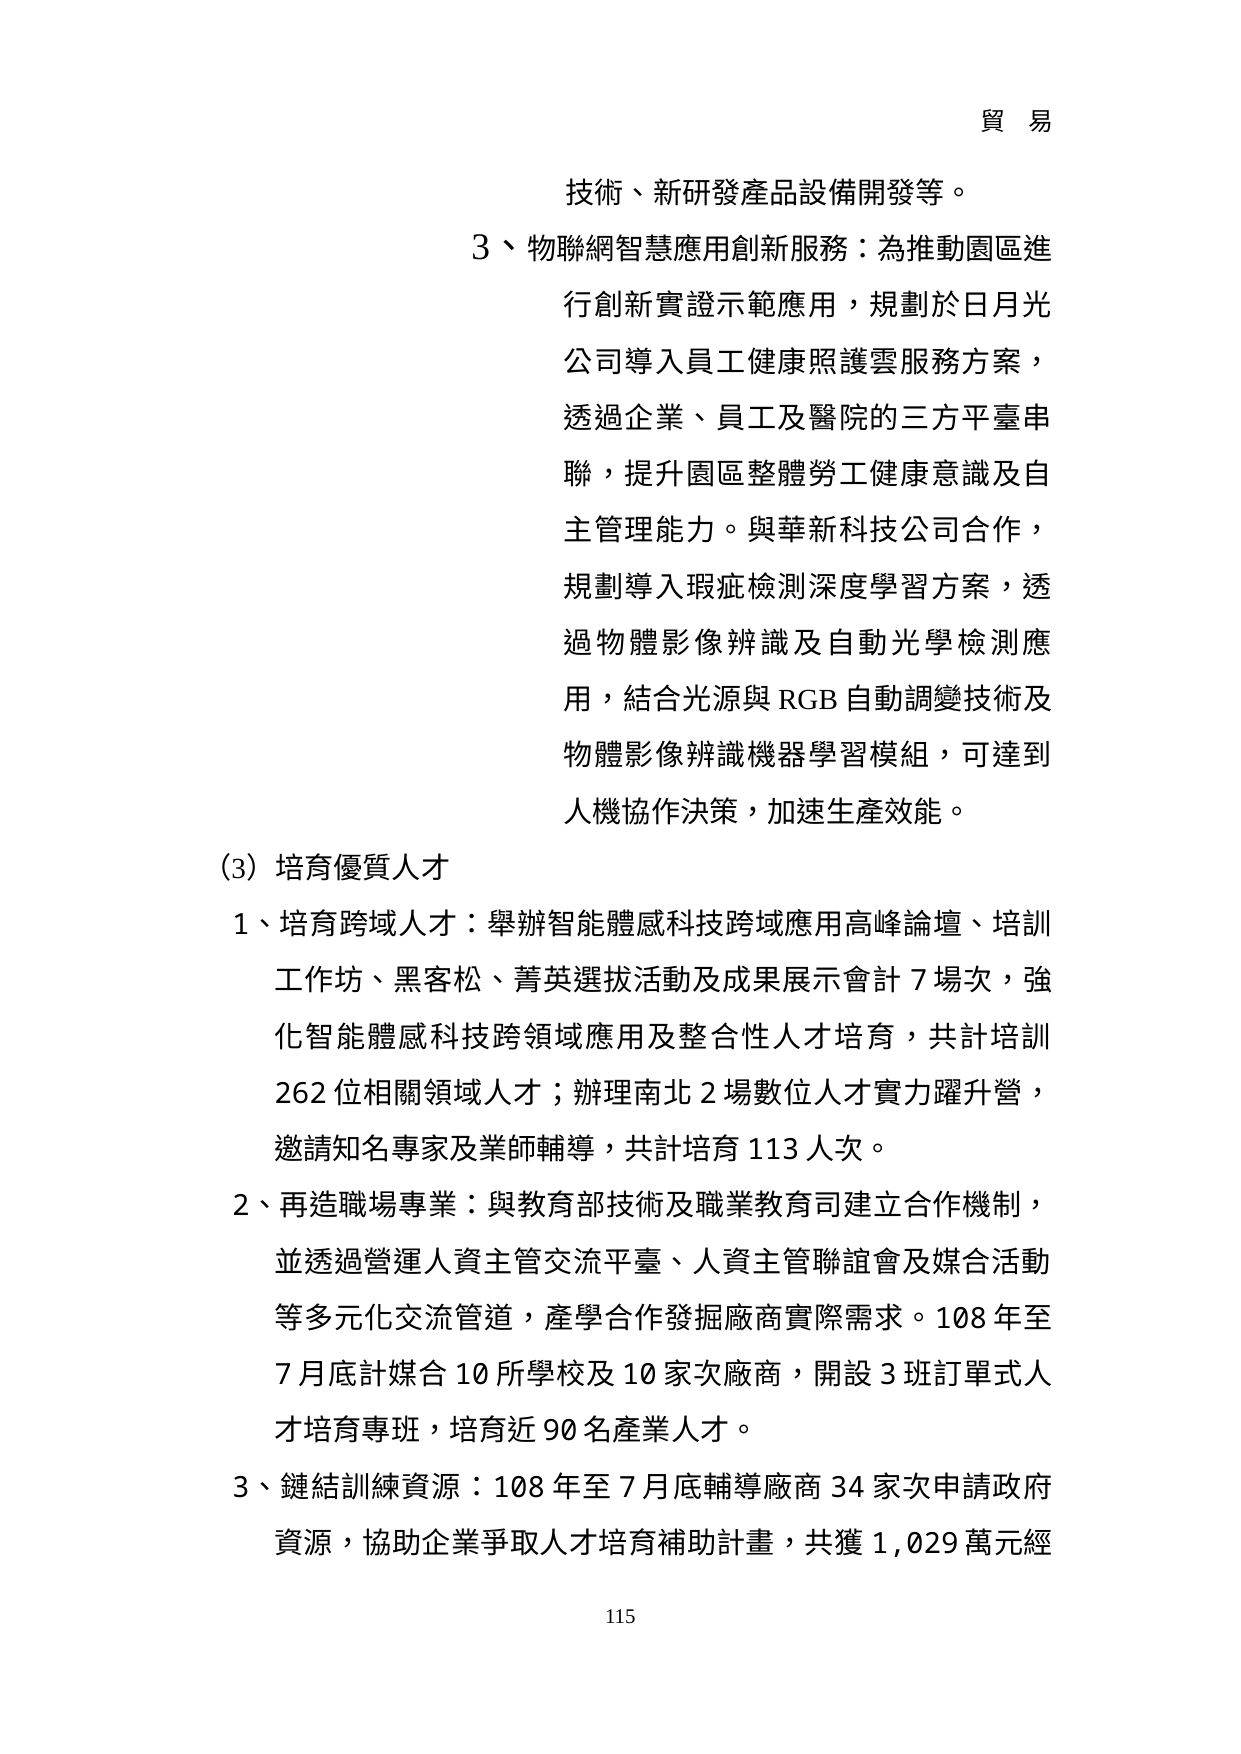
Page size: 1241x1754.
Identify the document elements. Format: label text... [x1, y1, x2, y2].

text 1、培育跨域人才：舉辦智能體感科技跨域應用高峰論壇、培訓工作坊、黑客松、菁英選拔活動及成果展示會計7場次，強化智能體感科技跨領域應用及整合性人才培育，共計培訓262位相關領域人才；辦理南北2場數位人才實力躍升營，邀請知名專家及業師輔導，共計培育113人次。 [232, 889, 1053, 1171]
list 技術、新研發產品設備開發等。 [471, 158, 1053, 214]
list 培育優質人才 [202, 833, 1053, 889]
list 物聯網智慧應用創新服務：為推動園區進行創新實證示範應用，規劃於日月光公司導入員工健康照護雲服務方案，透過企業、員工及醫院的三方平臺串聯，提升園區整體勞工健康意識及自主管理能力。與華新科技公司合作，規劃導入瑕疵檢測深度學習方案，透過物體影像辨識及自動光學檢測應用，結合光源與RGB自動調變技術及物體影像辨識機器學習模組，可達到人機協作決策，加速生產效能。 [471, 214, 1053, 833]
text 2、再造職場專業：與教育部技術及職業教育司建立合作機制，並透過營運人資主管交流平臺、人資主管聯誼會及媒合活動等多元化交流管道，產學合作發掘廠商實際需求。108年至7月底計媒合10所學校及10家次廠商，開設3班訂單式人才培育專班，培育近90名產業人才。 [232, 1171, 1053, 1452]
text 3、鏈結訓練資源：108年至7月底輔導廠商34家次申請政府資源，協助企業爭取人才培育補助計畫，共獲1,029萬元經 [232, 1452, 1053, 1564]
